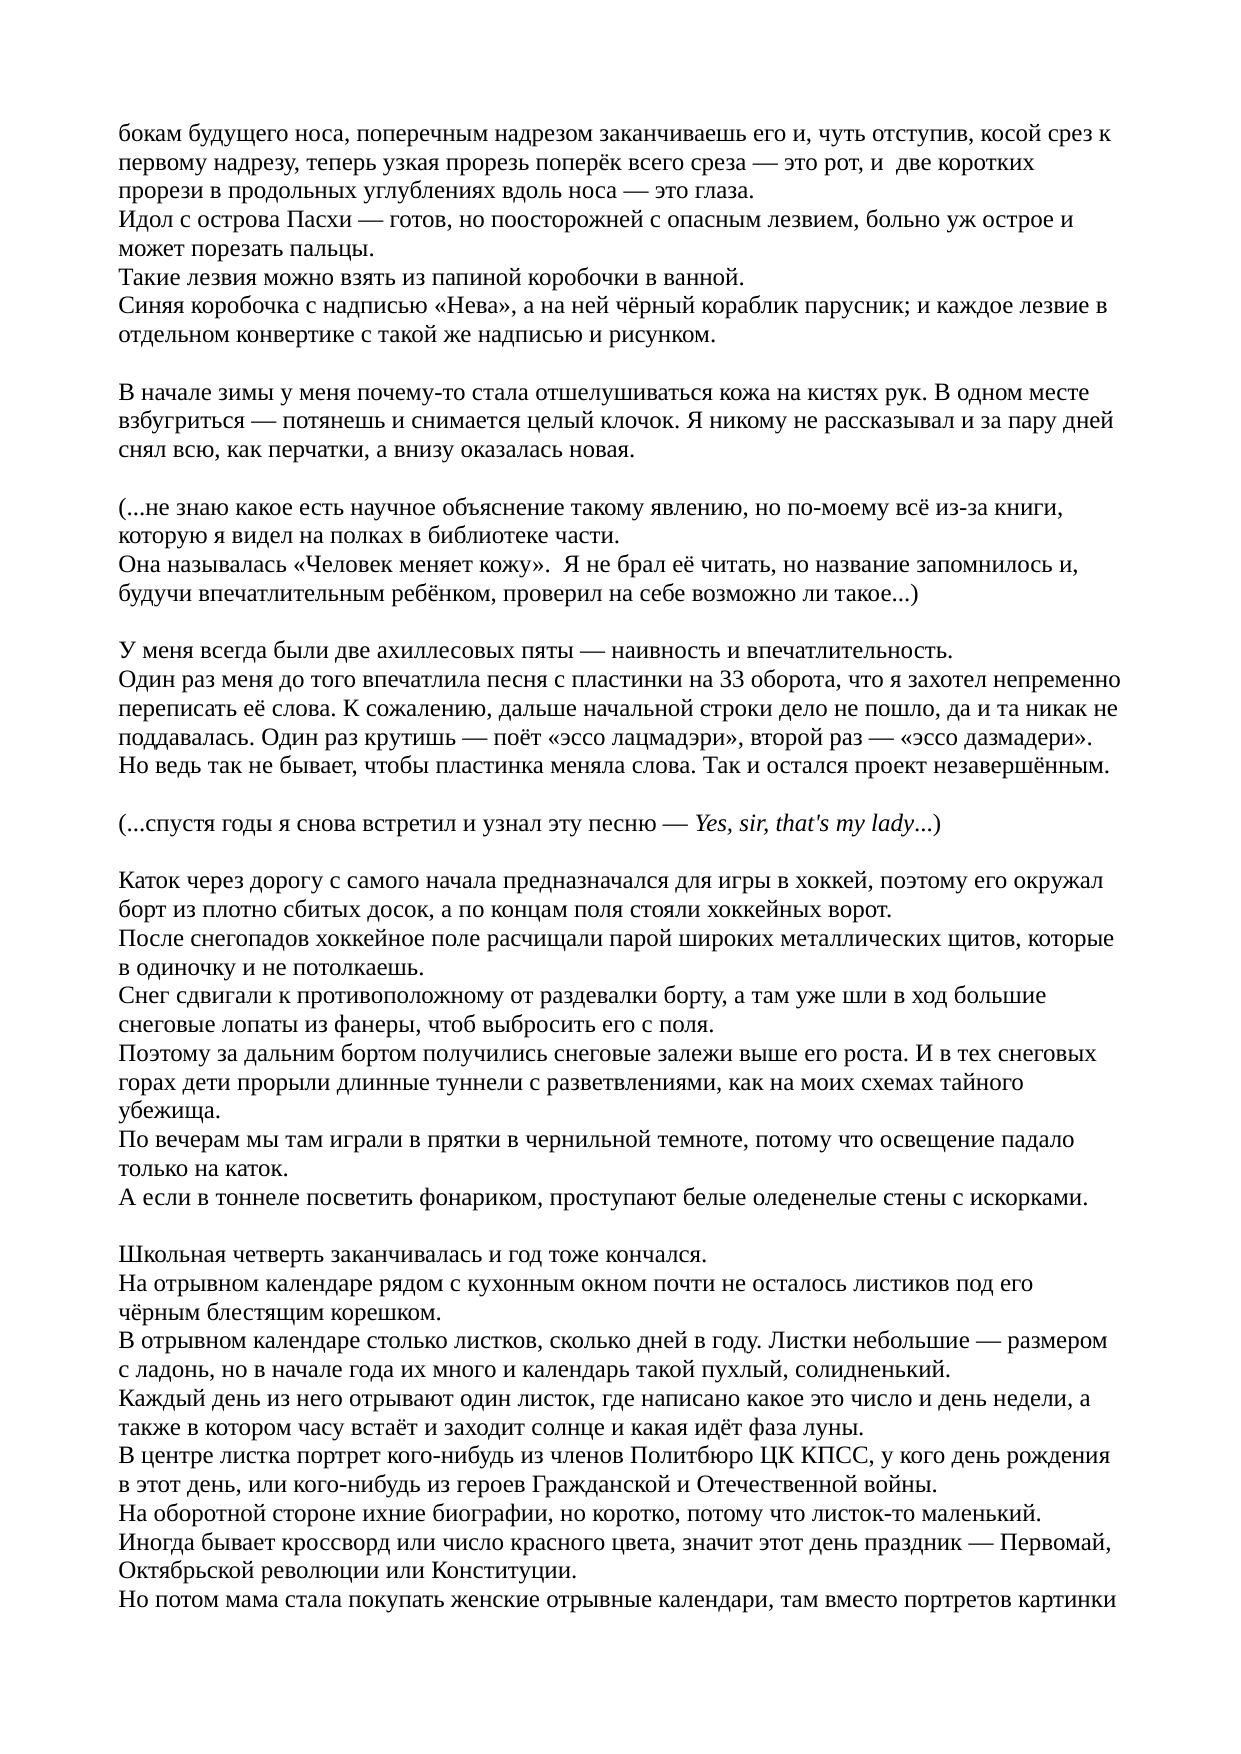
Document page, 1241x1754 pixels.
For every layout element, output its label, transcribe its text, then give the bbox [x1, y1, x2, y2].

text (...не знаю какое есть научное объяснение такому явлению, но по-моему всё из-за книги, которую я видел на полках в библиотеке части. [118, 492, 1122, 549]
text Каток через дорогу с самого начала предназначался для игры в хоккей, поэтому его окружал борт из плотно сбитых досок, а по концам поля стояли хоккейных ворот. [118, 866, 1122, 923]
text Синяя коробочка с надписью «Нева», а на ней чёрный кораблик парусник; и каждое лезвие в отдельном конвертике с такой же надписью и рисунком. [118, 291, 1122, 348]
text Школьная четверть заканчивалась и год тоже кончался. [118, 1239, 1122, 1268]
text В отрывном календаре столько листков, сколько дней в году. Листки небольшие — размером с ладонь, но в начале года их много и календарь такой пухлый, солидненький. [118, 1326, 1122, 1383]
text (...спустя годы я снова встретил и узнал эту песню — Yes, sir, that's my lady...) [118, 808, 1122, 837]
text В начале зимы у меня почему-то стала отшелушиваться кожа на кистях рук. В одном месте взбугриться — потянешь и снимается целый клочок. Я никому не рассказывал и за пару дней снял всю, как перчатки, а внизу оказалась новая. [118, 377, 1122, 463]
text По вечерам мы там играли в прятки в чернильной темноте, потому что освещение падало только на каток. [118, 1124, 1122, 1182]
text А если в тоннеле посветить фонариком, проступают белые оледенелые стены с искорками. [118, 1182, 1122, 1211]
text Она называлась «Человек меняет кожу». Я не брал её читать, но название запомнилось и, будучи впечатлительным ребёнком, проверил на себе возможно ли такое...) [118, 549, 1122, 607]
text бокам будущего носа, поперечным надрезом заканчиваешь его и, чуть отступив, косой срез к первому надрезу, теперь узкая прорезь поперёк всего среза — это рот, и две коротких прорези в продольных углублениях вдоль носа — это глаза. [118, 118, 1122, 204]
text После снегопадов хоккейное поле расчищали парой широких металлических щитов, которые в одиночку и не потолкаешь. [118, 923, 1122, 981]
text Но потом мама стала покупать женские отрывные календари, там вместо портретов картинки [118, 1584, 1122, 1613]
text В центре листка портрет кого-нибудь из членов Политбюро ЦК КПСС, у кого день рождения в этот день, или кого-нибудь из героев Гражданской и Отечественной войны. [118, 1441, 1122, 1498]
text На отрывном календаре рядом с кухонным окном почти не осталось листиков под его чёрным блестящим корешком. [118, 1268, 1122, 1326]
text Иногда бывает кроссворд или число красного цвета, значит этот день праздник — Первомай, Октябрьской революции или Конституции. [118, 1527, 1122, 1584]
text Такие лезвия можно взять из папиной коробочки в ванной. [118, 262, 1122, 291]
text Поэтому за дальним бортом получились снеговые залежи выше его роста. И в тех снеговых горах дети прорыли длинные туннели с разветвлениями, как на моих схемах тайного убежища. [118, 1038, 1122, 1124]
text Снег сдвигали к противоположному от раздевалки борту, а там уже шли в ход большие снеговые лопаты из фанеры, чтоб выбросить его с поля. [118, 981, 1122, 1038]
text На оборотной стороне ихние биографии, но коротко, потому что листок-то маленький. [118, 1498, 1122, 1527]
text Каждый день из него отрывают один листок, где написано какое это число и день недели, а также в котором часу встаёт и заходит солнце и какая идёт фаза луны. [118, 1383, 1122, 1441]
text У меня всегда были две ахиллесовых пяты — наивность и впечатлительность. [118, 636, 1122, 664]
text Идол с острова Пасхи — готов, но поосторожней с опасным лезвием, больно уж острое и может порезать пальцы. [118, 204, 1122, 262]
text Один раз меня до того впечатлила песня с пластинки на 33 оборота, что я захотел непременно переписать её слова. К сожалению, дальше начальной строки дело не пошло, да и та никак не поддавалась. Один раз крутишь — поёт «эссо лацмадэри», второй раз — «эссо дазмадери». Но ведь так не бывает, чтобы пластинка меняла слова. Так и остался проект незавершённым. [118, 664, 1122, 779]
